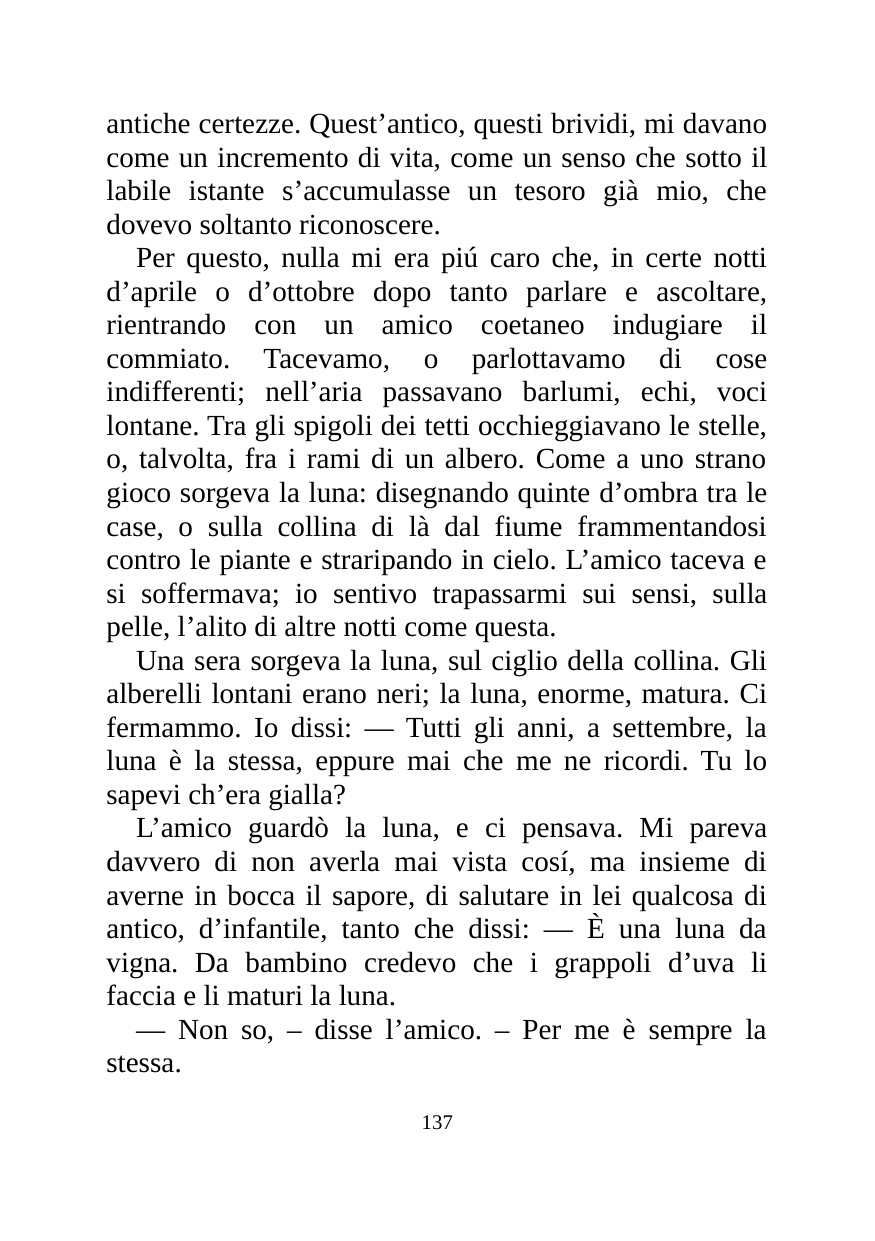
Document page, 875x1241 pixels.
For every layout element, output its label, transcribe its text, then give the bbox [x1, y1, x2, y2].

text Per questo, nulla mi era piú caro che, in certe notti d’aprile o d’ottobre dopo tanto parlare e ascoltare, rientrando con un amico coetaneo indugiare il commiato. Tacevamo, o parlottavamo di cose indifferenti; nell’aria passavano barlumi, echi, voci lontane. Tra gli spigoli dei tetti occhieggiavano le stelle, o, talvolta, fra i rami di un albero. Come a uno strano gioco sorgeva la luna: disegnando quinte d’ombra tra le case, o sulla collina di là dal fiume frammentandosi contro le piante e straripando in cielo. L’amico taceva e si soffermava; io sentivo trapassarmi sui sensi, sulla pelle, l’alito di altre notti come questa. [106, 240, 768, 643]
text — Non so, – disse l’amico. – Per me è sempre la stessa. [106, 1012, 768, 1079]
text Una sera sorgeva la luna, sul ciglio della collina. Gli alberelli lontani erano neri; la luna, enorme, matura. Ci fermammo. Io dissi: — Tutti gli anni, a settembre, la luna è la stessa, eppure mai che me ne ricordi. Tu lo sapevi ch’era gialla? [106, 643, 768, 811]
text antiche certezze. Quest’antico, questi brividi, mi davano come un incremento di vita, come un senso che sotto il labile istante s’accumulasse un tesoro già mio, che dovevo soltanto riconoscere. [106, 106, 768, 240]
text L’amico guardò la luna, e ci pensava. Mi pareva davvero di non averla mai vista cosí, ma insieme di averne in bocca il sapore, di salutare in lei qualcosa di antico, d’infantile, tanto che dissi: — È una luna da vigna. Da bambino credevo che i grappoli d’uva li faccia e li maturi la luna. [106, 811, 768, 1012]
